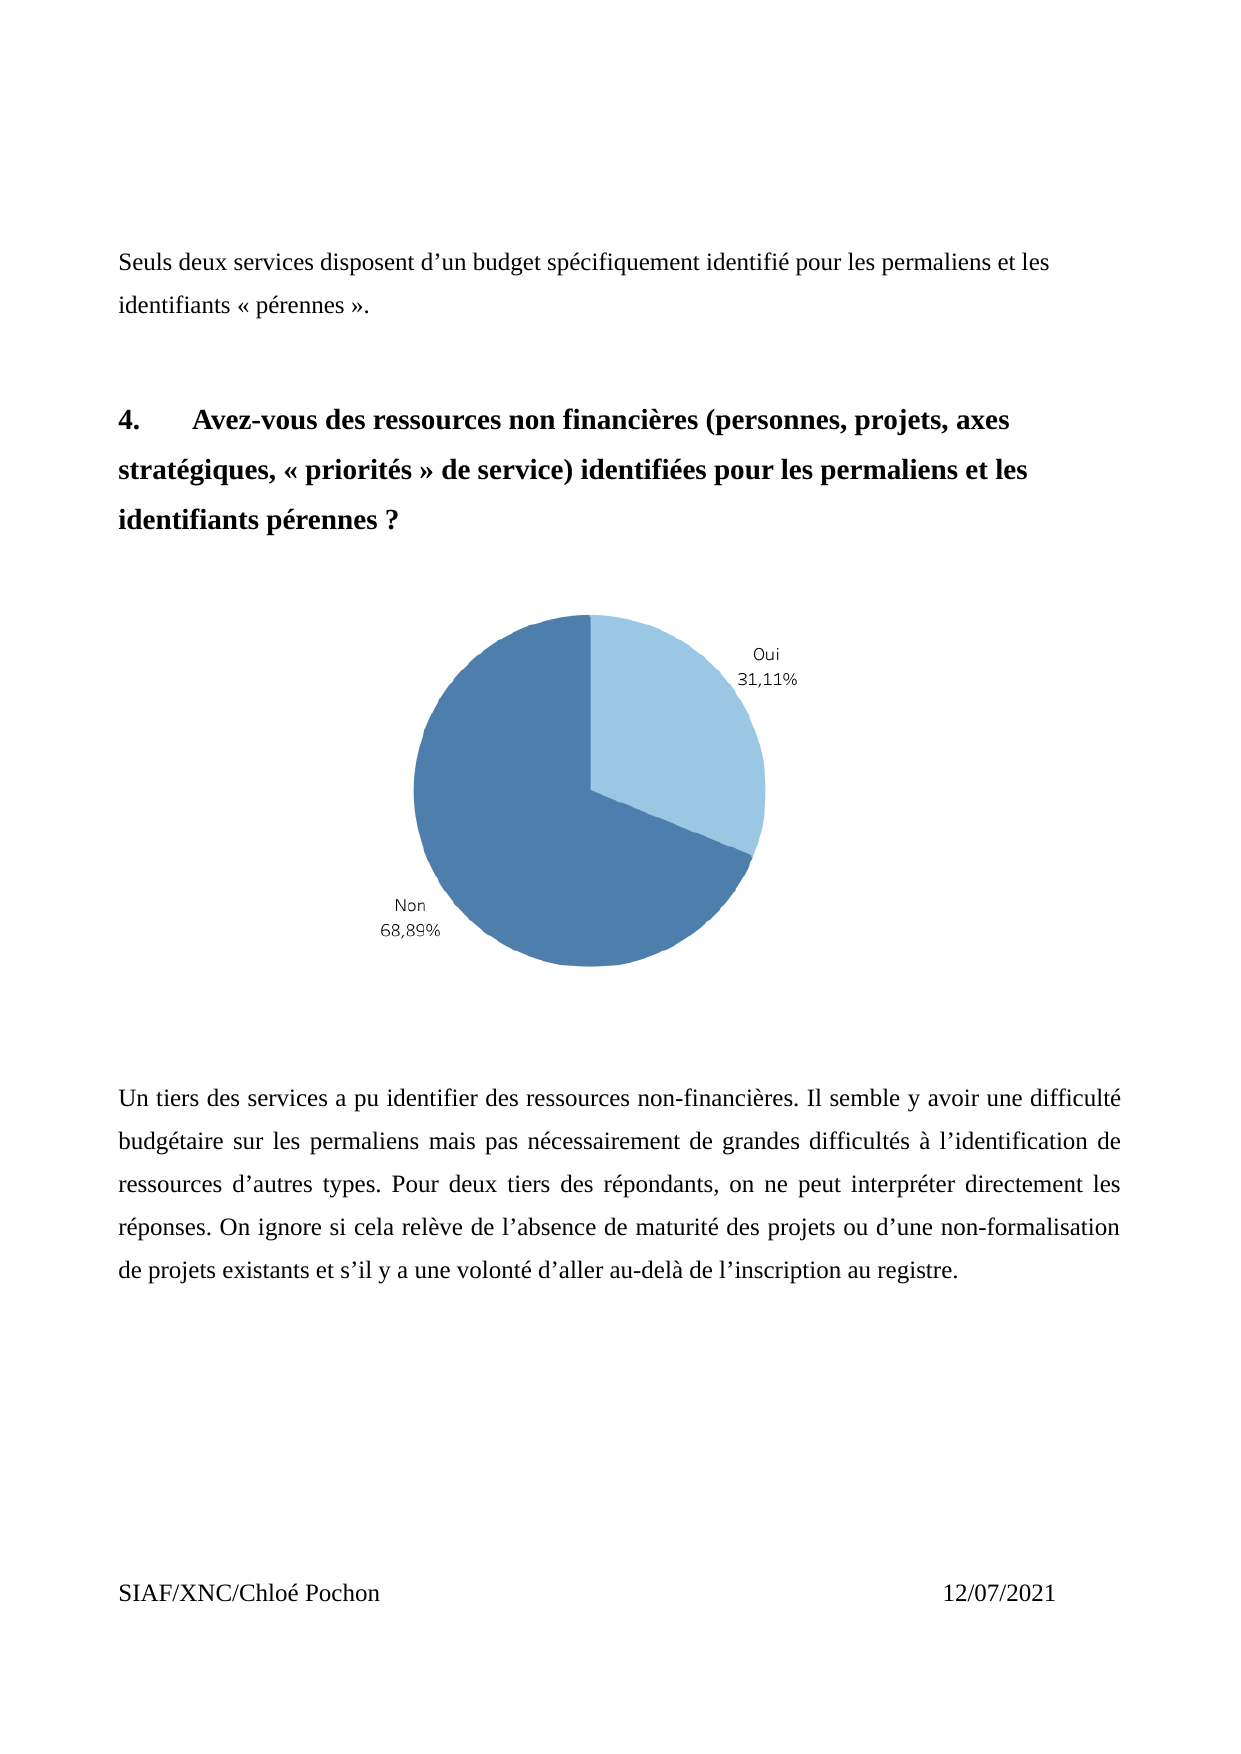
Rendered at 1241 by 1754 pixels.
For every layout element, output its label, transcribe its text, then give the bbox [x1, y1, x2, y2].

picture [305, 586, 811, 987]
subtitle 4. Avez-vous des ressources non financières (personnes, projets, axes stratégiques, « priorités » de service) identifiées pour les permaliens et les identifiants pérennes ? [118, 402, 1122, 536]
text Seuls deux services disposent d’un budget spécifiquement identifié pour les permaliens et les identifiants « pérennes ». [118, 247, 1122, 319]
text Un tiers des services a pu identifier des ressources non-financières. Il semble y avoir une difficulté budgétaire sur les permaliens mais pas nécessairement de grandes difficultés à l’identification de ressources d’autres types. Pour deux tiers des répondants, on ne peut interpréter directement les réponses. On ignore si cela relève de l’absence de maturité des projets ou d’une non-formalisation de projets existants et s’il y a une volonté d’aller au-delà de l’inscription au registre. [118, 1083, 1122, 1284]
